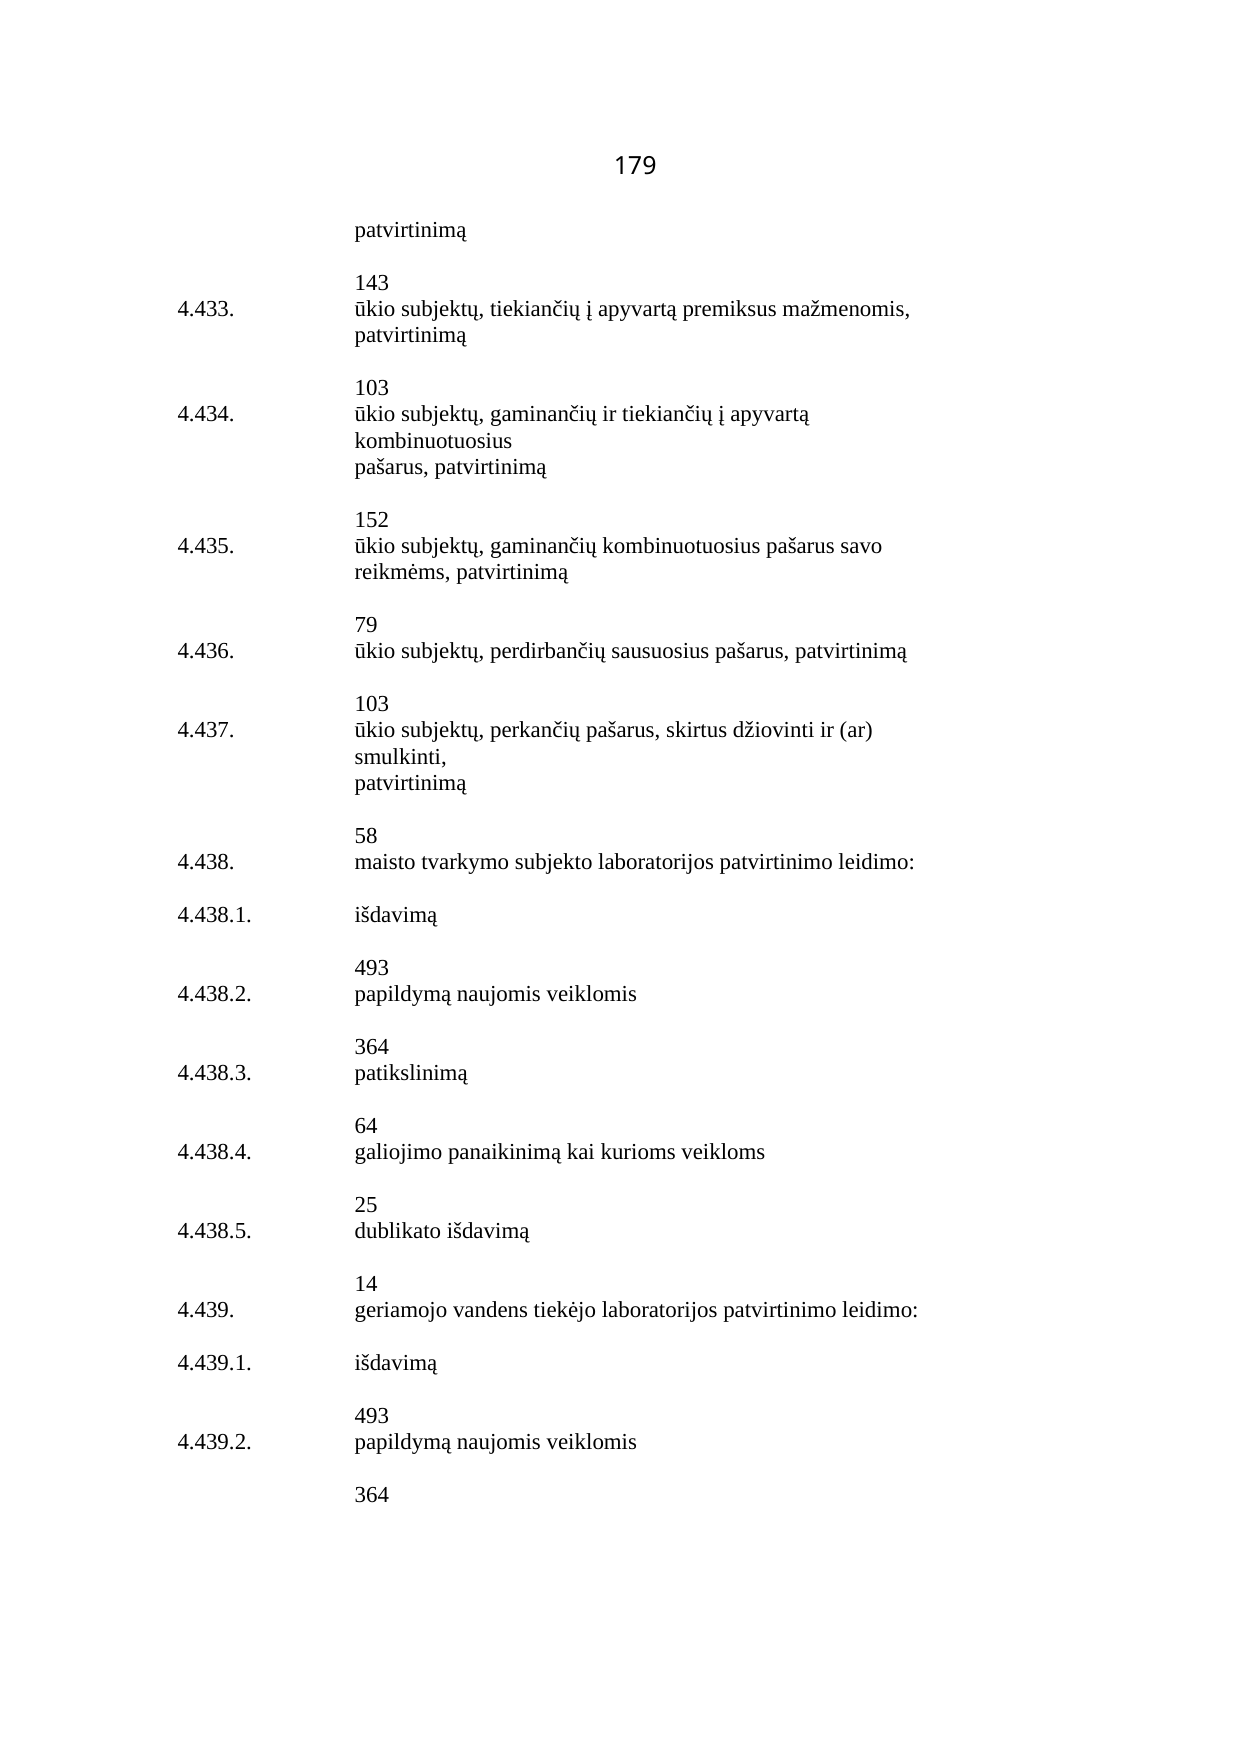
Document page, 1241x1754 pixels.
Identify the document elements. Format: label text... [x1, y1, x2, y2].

text 4.434. ūkio subjektų, gaminančių ir tiekiančių į apyvartą kombinuotuosius [177, 400, 945, 453]
text pašarus, patvirtinimą 152 [354, 453, 945, 532]
text 4.439.2. papildymą naujomis veiklomis 364 [177, 1428, 945, 1507]
text 4.439. geriamojo vandens tiekėjo laboratorijos patvirtinimo leidimo: [177, 1296, 945, 1349]
text patvirtinimą 103 [354, 321, 945, 400]
text 4.438.4. galiojimo panaikinimą kai kurioms veikloms 25 [177, 1138, 945, 1217]
text 4.438.2. papildymą naujomis veiklomis 364 [177, 980, 945, 1059]
text 4.438.1. išdavimą 493 [177, 901, 945, 980]
text 4.439.1. išdavimą 493 [177, 1349, 945, 1428]
text 4.435. ūkio subjektų, gaminančių kombinuotuosius pašarus savo [177, 532, 945, 558]
text 4.437. ūkio subjektų, perkančių pašarus, skirtus džiovinti ir (ar) smulkinti, [177, 717, 945, 769]
text 4.433. ūkio subjektų, tiekiančių į apyvartą premiksus mažmenomis, [177, 295, 945, 321]
text reikmėms, patvirtinimą 79 [354, 558, 945, 637]
text 4.438.5. dublikato išdavimą 14 [177, 1217, 945, 1296]
text 4.436. ūkio subjektų, perdirbančių sausuosius pašarus, patvirtinimą 103 [177, 637, 945, 717]
text patvirtinimą 58 [354, 769, 945, 848]
text 4.438. maisto tvarkymo subjekto laboratorijos patvirtinimo leidimo: [177, 848, 945, 901]
text 4.438.3. patikslinimą 64 [177, 1059, 945, 1138]
text patvirtinimą 143 [354, 216, 945, 295]
